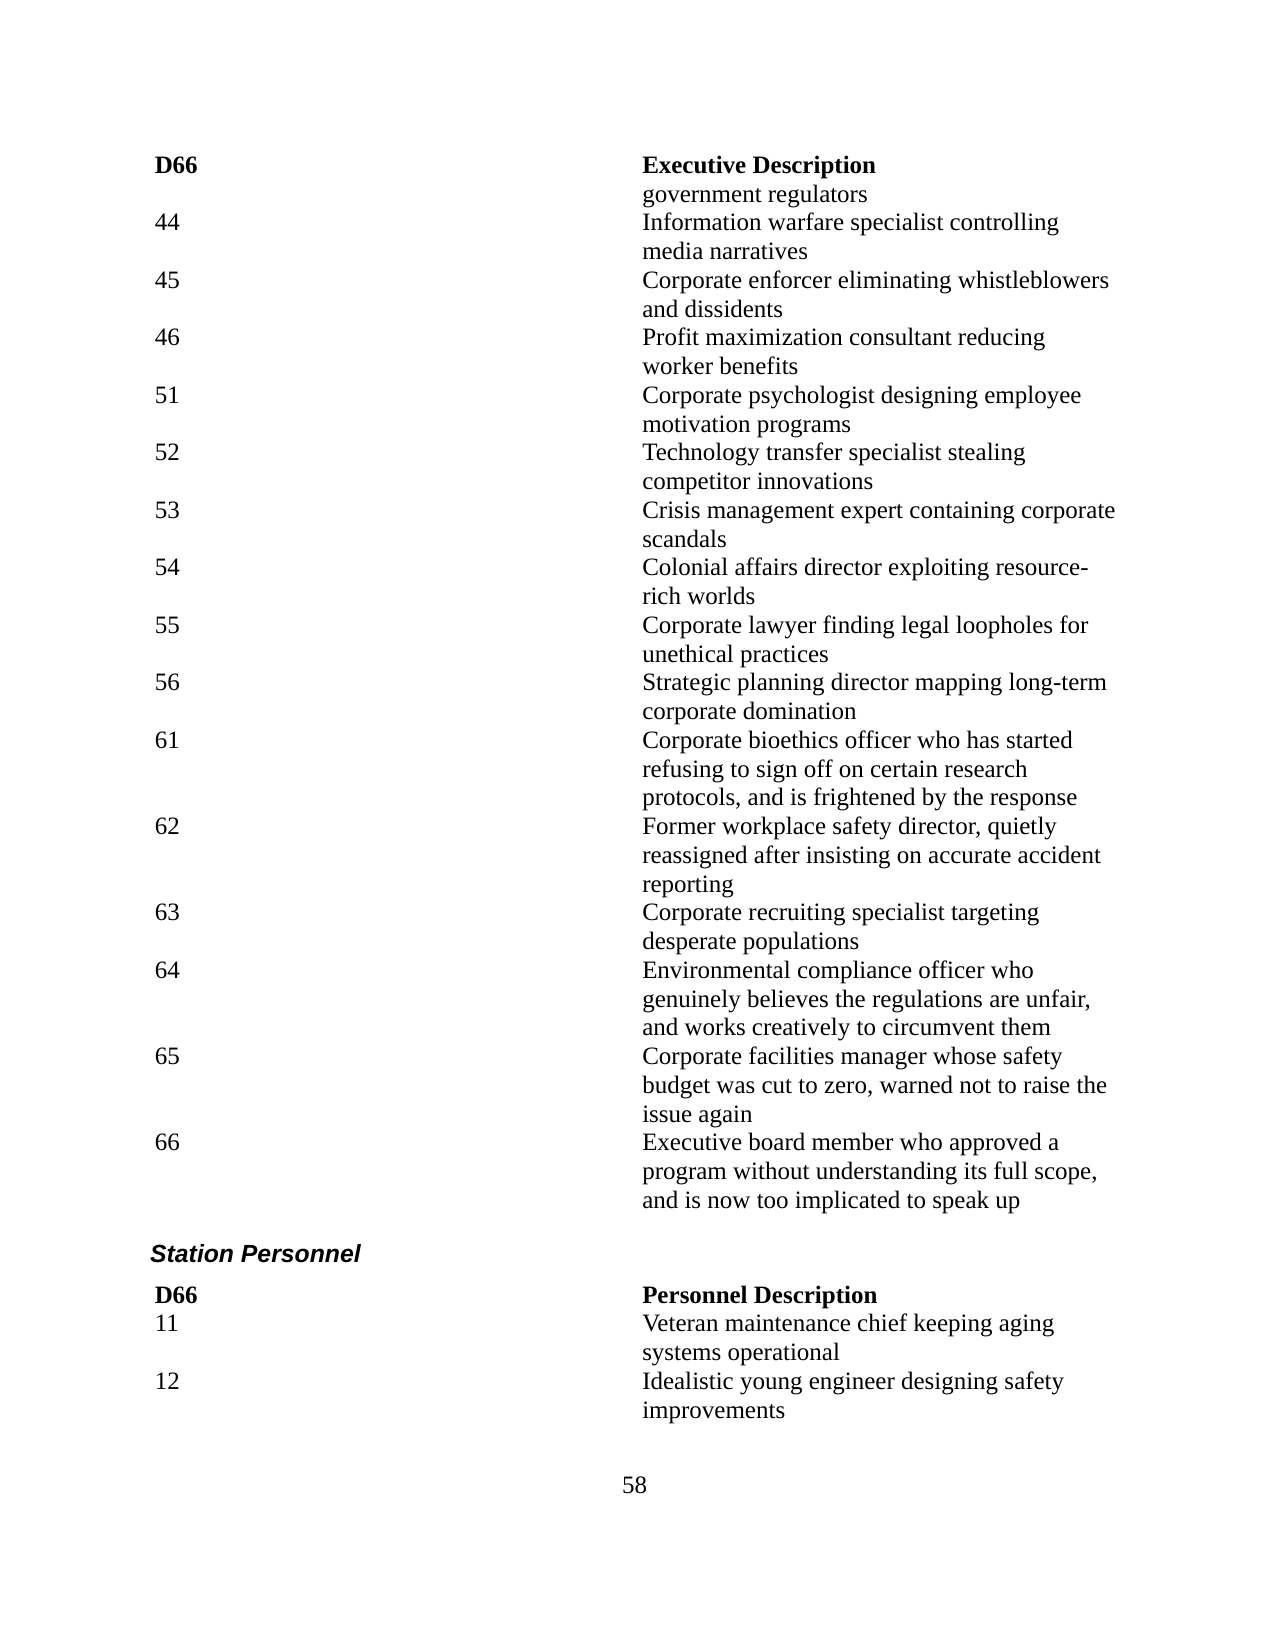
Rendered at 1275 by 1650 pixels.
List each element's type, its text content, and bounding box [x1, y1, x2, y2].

table_cell Information warfare specialist controlling media narratives [638, 208, 1125, 265]
subtitle Station Personnel [150, 1239, 1125, 1267]
table_cell 54 [150, 553, 637, 610]
table_cell Corporate recruiting specialist targeting desperate populations [638, 898, 1125, 955]
table_cell 62 [150, 811, 637, 897]
table_cell Corporate bioethics officer who has started refusing to sign off on certain research protocols, and is frightened by the response [638, 725, 1125, 811]
table_cell 66 [150, 1128, 637, 1214]
table_cell Corporate lawyer finding legal loopholes for unethical practices [638, 610, 1125, 667]
table_header Executive Description [638, 150, 1125, 179]
table_cell Corporate facilities manager whose safety budget was cut to zero, warned not to raise the issue again [638, 1041, 1125, 1127]
table_cell Environmental compliance officer who genuinely believes the regulations are unfair, and works creatively to circumvent them [638, 955, 1125, 1041]
table_cell Corporate psychologist designing employee motivation programs [638, 380, 1125, 437]
table_cell 55 [150, 610, 637, 667]
table_cell Technology transfer specialist stealing competitor innovations [638, 438, 1125, 495]
table_cell Former workplace safety director, quietly reassigned after insisting on accurate accident reporting [638, 811, 1125, 897]
table_cell 56 [150, 668, 637, 725]
table_cell Executive board member who approved a program without understanding its full scope, and is now too implicated to speak up [638, 1128, 1125, 1214]
table_cell 63 [150, 898, 637, 955]
table_cell 61 [150, 725, 637, 811]
table_cell Strategic planning director mapping long-term corporate domination [638, 668, 1125, 725]
table_cell 11 [150, 1309, 637, 1366]
table_cell Profit maximization consultant reducing worker benefits [638, 323, 1125, 380]
table_cell 65 [150, 1041, 637, 1127]
table_header Personnel Description [638, 1280, 1125, 1308]
table_cell [150, 179, 637, 207]
table_header D66 [150, 150, 637, 179]
table_cell Crisis management expert containing corporate scandals [638, 495, 1125, 552]
table_cell 44 [150, 208, 637, 265]
table_cell 45 [150, 265, 637, 322]
table_cell Colonial affairs director exploiting resource-rich worlds [638, 553, 1125, 610]
table_cell Corporate enforcer eliminating whistleblowers and dissidents [638, 265, 1125, 322]
table_cell 53 [150, 495, 637, 552]
table_cell 52 [150, 438, 637, 495]
table_cell 46 [150, 323, 637, 380]
table_cell Veteran maintenance chief keeping aging systems operational [638, 1309, 1125, 1366]
table_header D66 [150, 1280, 637, 1308]
table_cell Idealistic young engineer designing safety improvements [638, 1366, 1125, 1423]
table_cell 51 [150, 380, 637, 437]
table_cell government regulators [638, 179, 1125, 207]
table_cell 12 [150, 1366, 637, 1423]
table_cell 64 [150, 955, 637, 1041]
